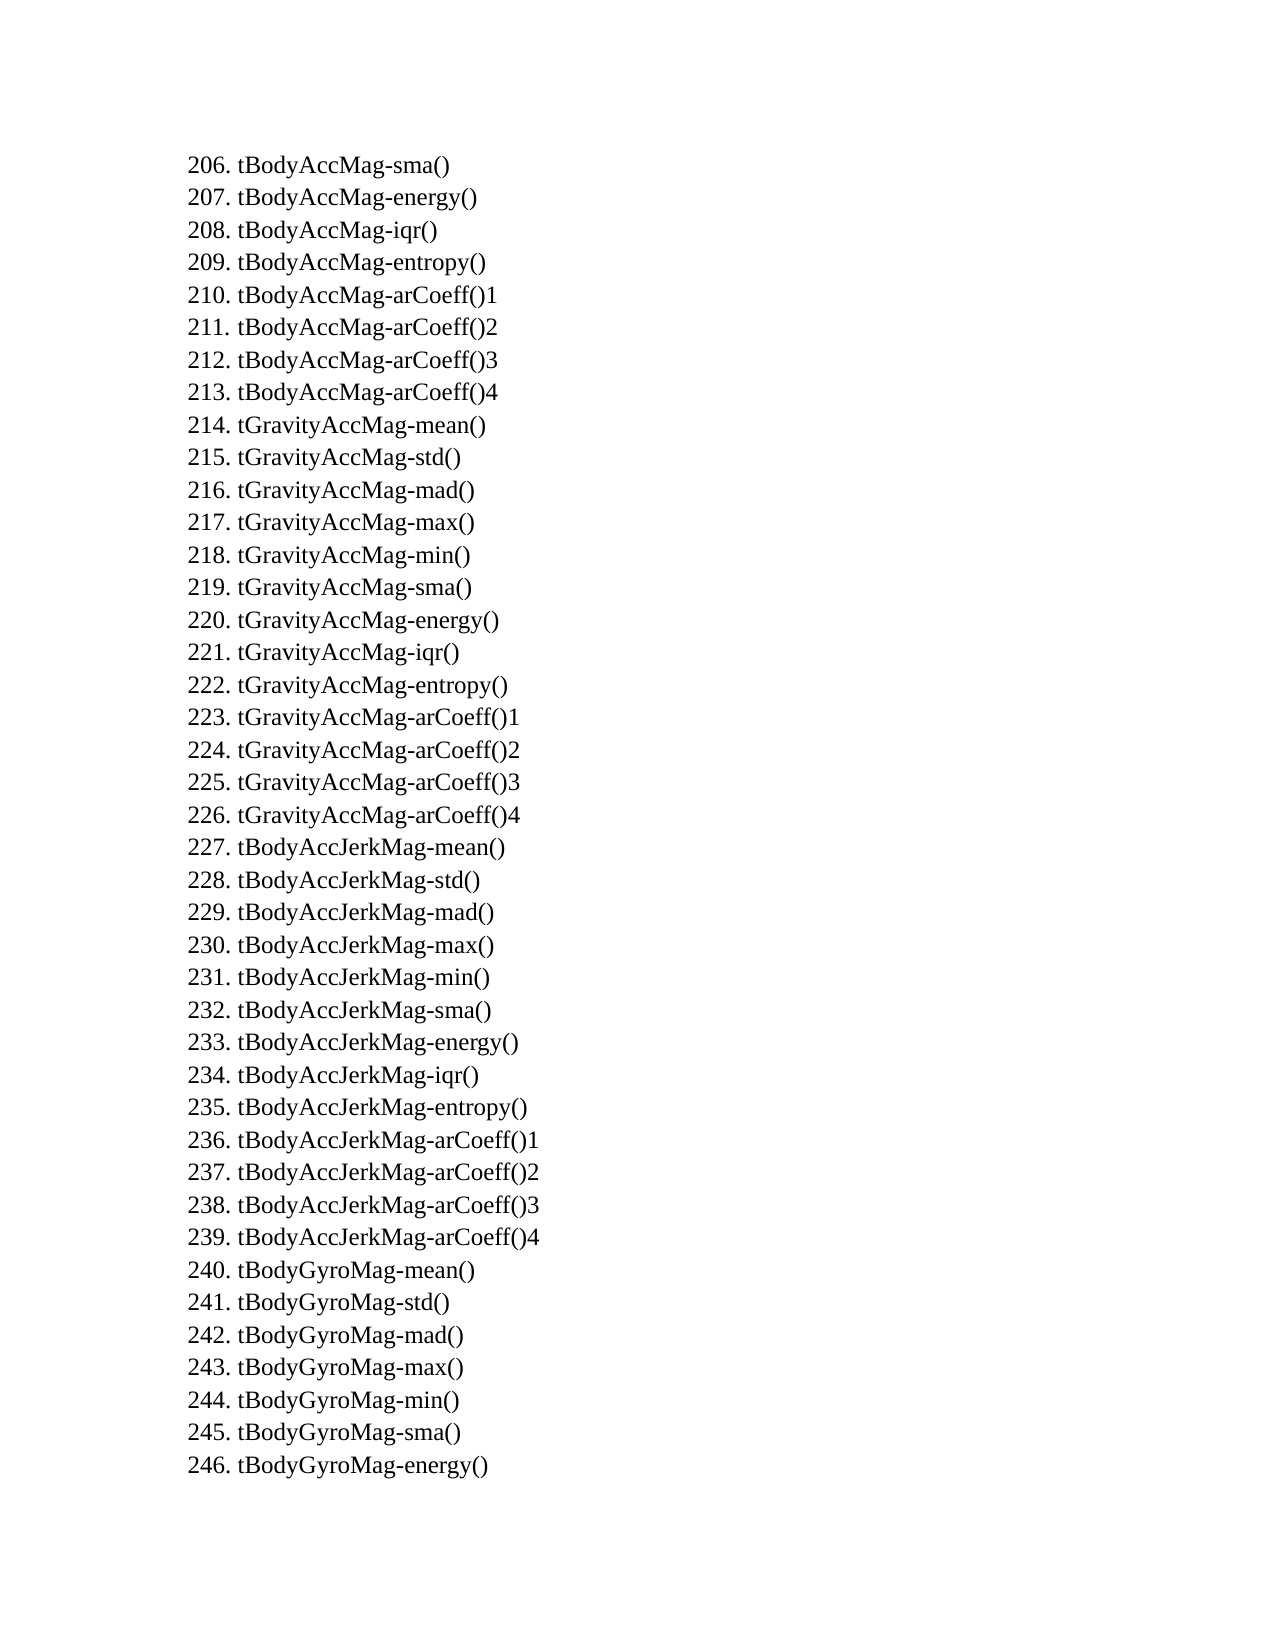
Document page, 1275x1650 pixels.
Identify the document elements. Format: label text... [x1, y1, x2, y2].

list tBodyAccJerkMag-mad() [187, 897, 1087, 926]
list tGravityAccMag-min() [187, 540, 1087, 569]
list tGravityAccMag-energy() [187, 605, 1087, 634]
list tBodyAccJerkMag-max() [187, 930, 1087, 959]
list tBodyAccMag-sma() [187, 150, 1087, 179]
list tGravityAccMag-arCoeff()3 [187, 767, 1087, 796]
list tBodyAccJerkMag-arCoeff()1 [187, 1125, 1087, 1154]
list tGravityAccMag-std() [187, 442, 1087, 471]
list tGravityAccMag-mean() [187, 410, 1087, 439]
list tBodyGyroMag-mad() [187, 1320, 1087, 1349]
list tGravityAccMag-arCoeff()2 [187, 735, 1087, 764]
list tGravityAccMag-max() [187, 507, 1087, 536]
list tBodyAccMag-entropy() [187, 247, 1087, 276]
list tBodyAccJerkMag-min() [187, 962, 1087, 991]
list tBodyGyroMag-max() [187, 1352, 1087, 1381]
list tGravityAccMag-iqr() [187, 637, 1087, 666]
list tBodyAccJerkMag-energy() [187, 1027, 1087, 1056]
list tGravityAccMag-mad() [187, 475, 1087, 504]
list tBodyGyroMag-min() [187, 1385, 1087, 1414]
list tBodyAccMag-arCoeff()3 [187, 345, 1087, 374]
list tBodyAccJerkMag-entropy() [187, 1092, 1087, 1121]
list tGravityAccMag-entropy() [187, 670, 1087, 699]
list tBodyAccJerkMag-arCoeff()4 [187, 1222, 1087, 1251]
list tBodyGyroMag-energy() [187, 1450, 1087, 1479]
list tBodyAccMag-arCoeff()1 [187, 280, 1087, 309]
list tBodyAccJerkMag-mean() [187, 832, 1087, 861]
list tBodyAccMag-arCoeff()4 [187, 377, 1087, 406]
list tBodyAccMag-energy() [187, 182, 1087, 211]
list tBodyAccJerkMag-arCoeff()2 [187, 1157, 1087, 1186]
list tBodyGyroMag-sma() [187, 1417, 1087, 1446]
list tBodyAccJerkMag-arCoeff()3 [187, 1190, 1087, 1219]
list tBodyAccJerkMag-iqr() [187, 1060, 1087, 1089]
list tBodyAccJerkMag-sma() [187, 995, 1087, 1024]
list tBodyAccMag-arCoeff()2 [187, 312, 1087, 341]
list tGravityAccMag-arCoeff()4 [187, 800, 1087, 829]
list tGravityAccMag-arCoeff()1 [187, 702, 1087, 731]
list tBodyAccJerkMag-std() [187, 865, 1087, 894]
list tBodyAccMag-iqr() [187, 215, 1087, 244]
list tBodyGyroMag-mean() [187, 1255, 1087, 1284]
list tBodyGyroMag-std() [187, 1287, 1087, 1316]
list tGravityAccMag-sma() [187, 572, 1087, 601]
